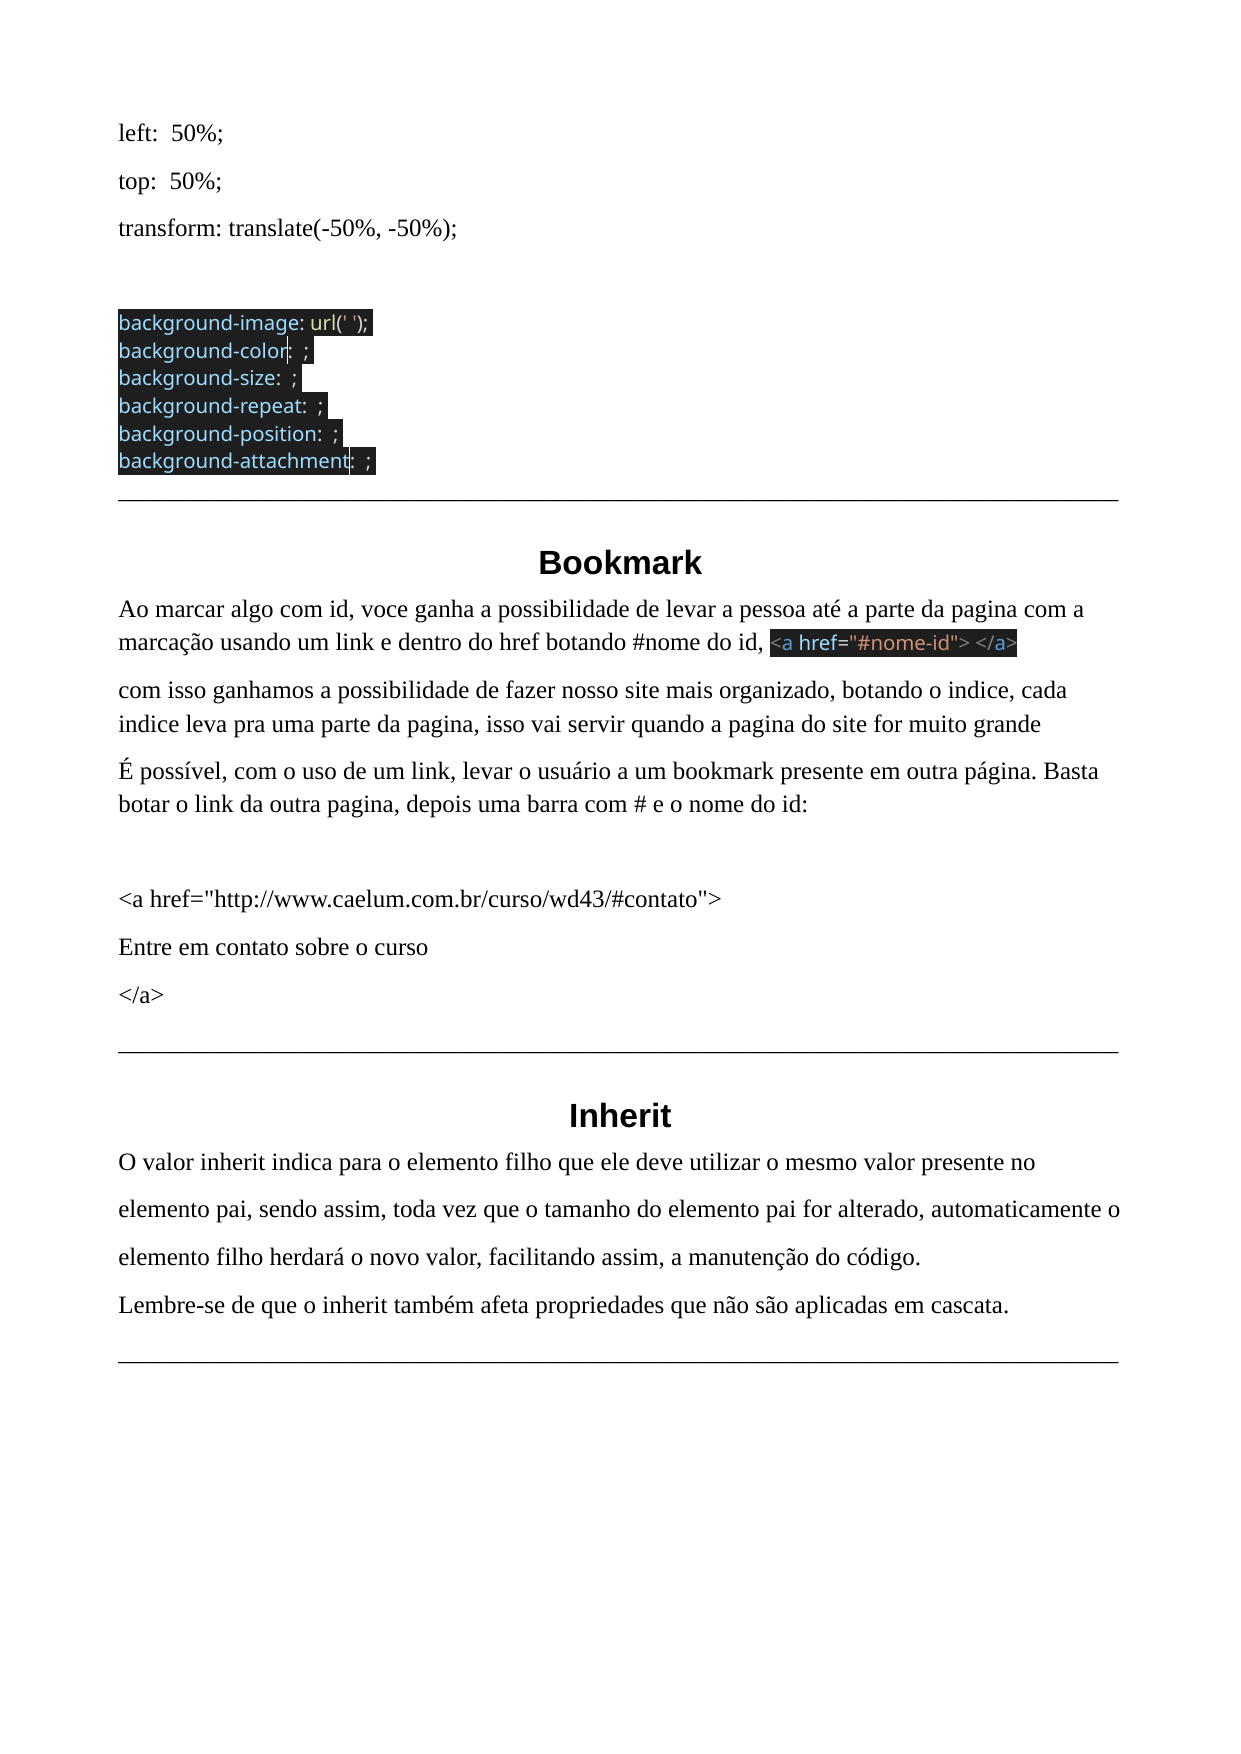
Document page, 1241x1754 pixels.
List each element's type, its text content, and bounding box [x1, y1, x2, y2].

text É possível, com o uso de um link, levar o usuário a um bookmark presente em outra página. Basta botar o link da outra pagina, depois uma barra com # e o nome do id: [118, 756, 1122, 818]
text Entre em contato sobre o curso [118, 932, 1122, 961]
text <a href="http://www.caelum.com.br/curso/wd43/#contato"> [118, 884, 1122, 913]
text background-image: url(' '); [118, 308, 1122, 336]
text background-color: ; [118, 336, 1122, 364]
text O valor inherit indica para o elemento filho que ele deve utilizar o mesmo valor presente no [118, 1147, 1122, 1176]
text transform: translate(-50%, -50%); [118, 213, 1122, 242]
text background-size: ; [118, 364, 1122, 392]
text top: 50%; [118, 166, 1122, 194]
text background-position: ; [118, 419, 1122, 447]
text Lembre-se de que o inherit também afeta propriedades que não são aplicadas em cascata. [118, 1290, 1122, 1318]
subtitle Bookmark [118, 543, 1122, 582]
text background-repeat: ; [118, 392, 1122, 419]
text elemento filho herdará o novo valor, facilitando assim, a manutenção do código. [118, 1242, 1122, 1271]
text com isso ganhamos a possibilidade de fazer nosso site mais organizado, botando o indice, cada indice leva pra uma parte da pagina, isso vai servir quando a pagina do site for muito grande [118, 676, 1122, 737]
text ________________________________________________________________________________ [118, 1027, 1122, 1056]
text left: 50%; [118, 118, 1122, 147]
text </a> [118, 980, 1122, 1008]
text ________________________________________________________________________________ [118, 475, 1122, 503]
text background-attachment: ; [118, 447, 1122, 475]
text ________________________________________________________________________________ [118, 1337, 1122, 1366]
text Ao marcar algo com id, voce ganha a possibilidade de levar a pessoa até a parte da pagina com a marcação usando um link e dentro do href botando #nome do id, <a href="#nome-id"> </a> [118, 594, 1122, 657]
subtitle Inherit [118, 1096, 1122, 1134]
text elemento pai, sendo assim, toda vez que o tamanho do elemento pai for alterado, automaticamente o [118, 1194, 1122, 1223]
